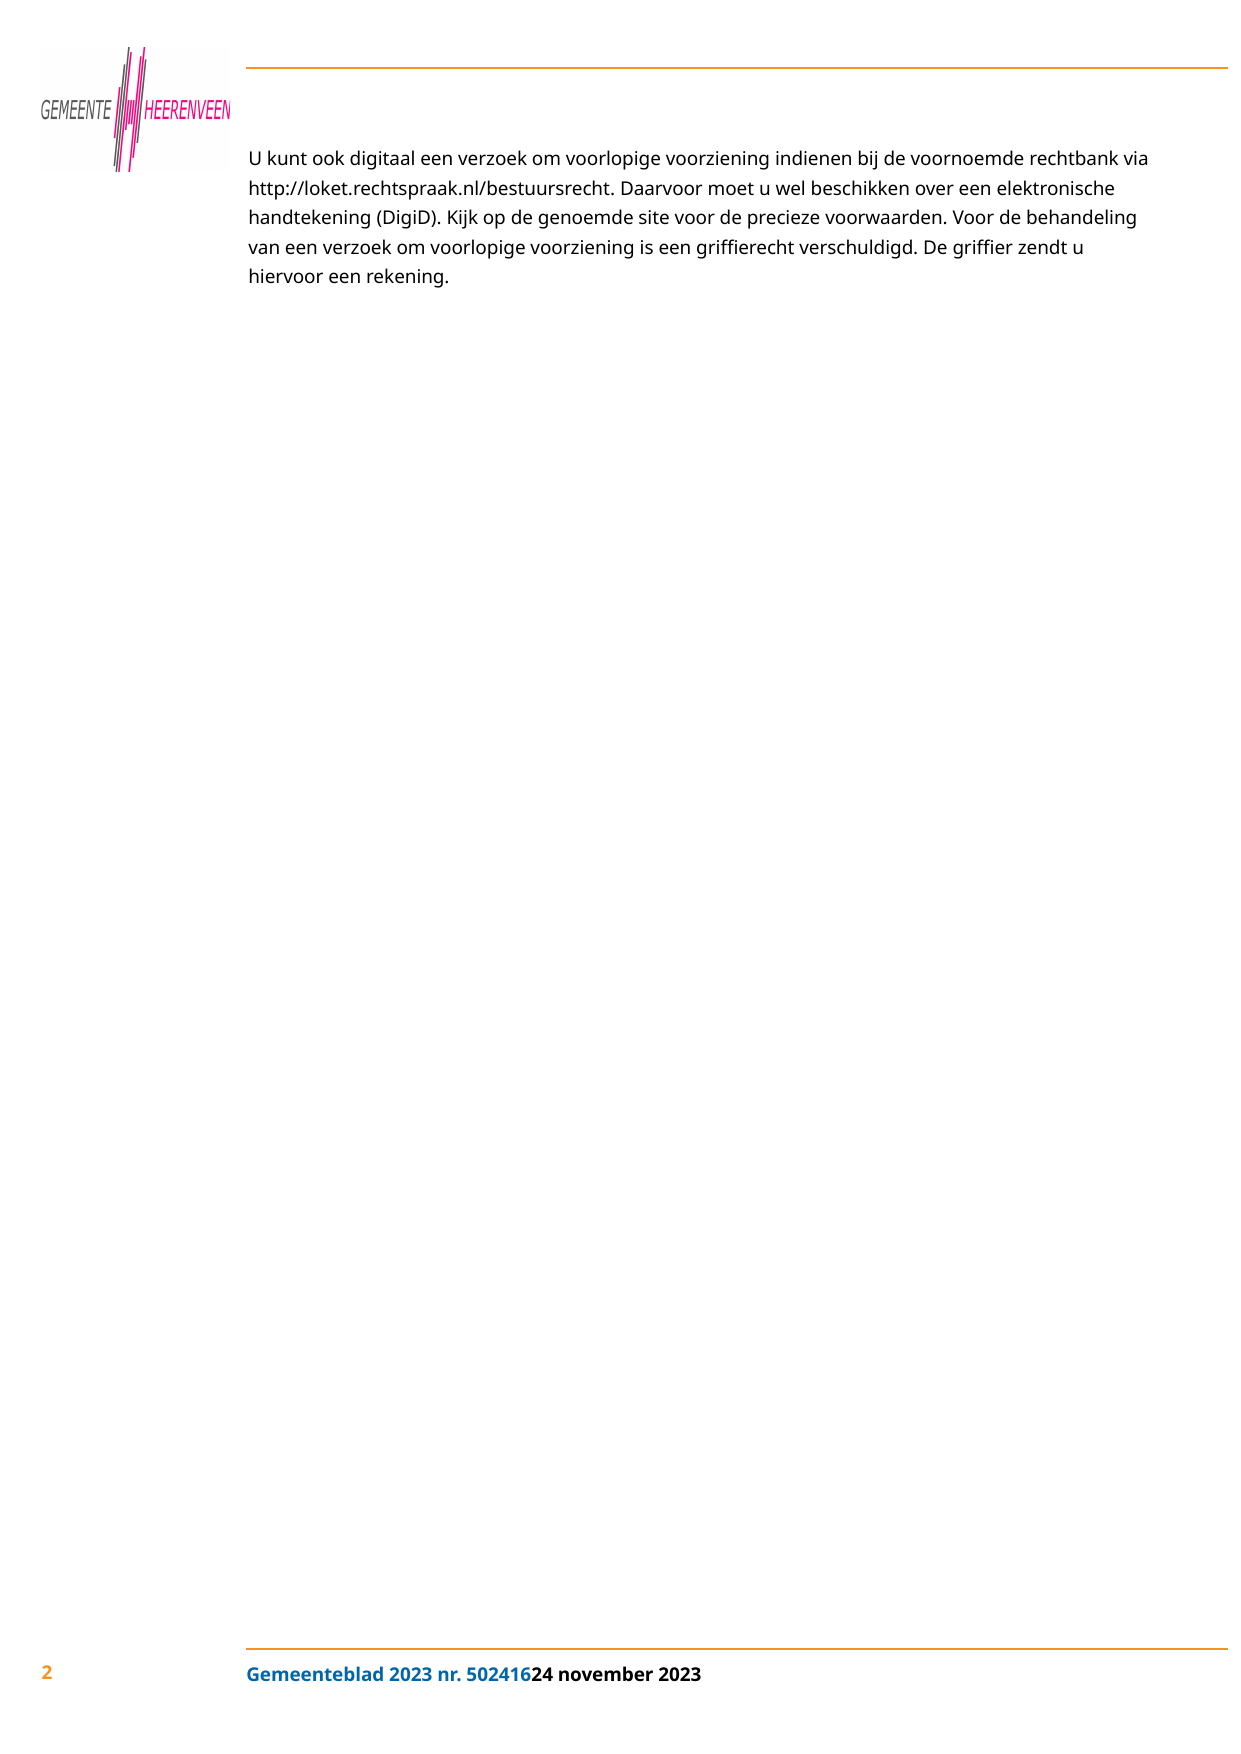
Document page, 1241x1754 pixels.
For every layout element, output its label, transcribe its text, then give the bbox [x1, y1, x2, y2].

picture [41, 47, 231, 172]
text U kunt ook digitaal een verzoek om voorlopige voorziening indienen bij de voornoemde rechtbank via http://loket.rechtspraak.nl/bestuursrecht. Daarvoor moet u wel beschikken over een elektronische handtekening (DigiD). Kijk op de genoemde site voor de precieze voorwaarden. Voor de behandeling van een verzoek om voorlopige voorziening is een griffierecht verschuldigd. De griffier zendt u hiervoor een rekening. [248, 145, 1152, 289]
